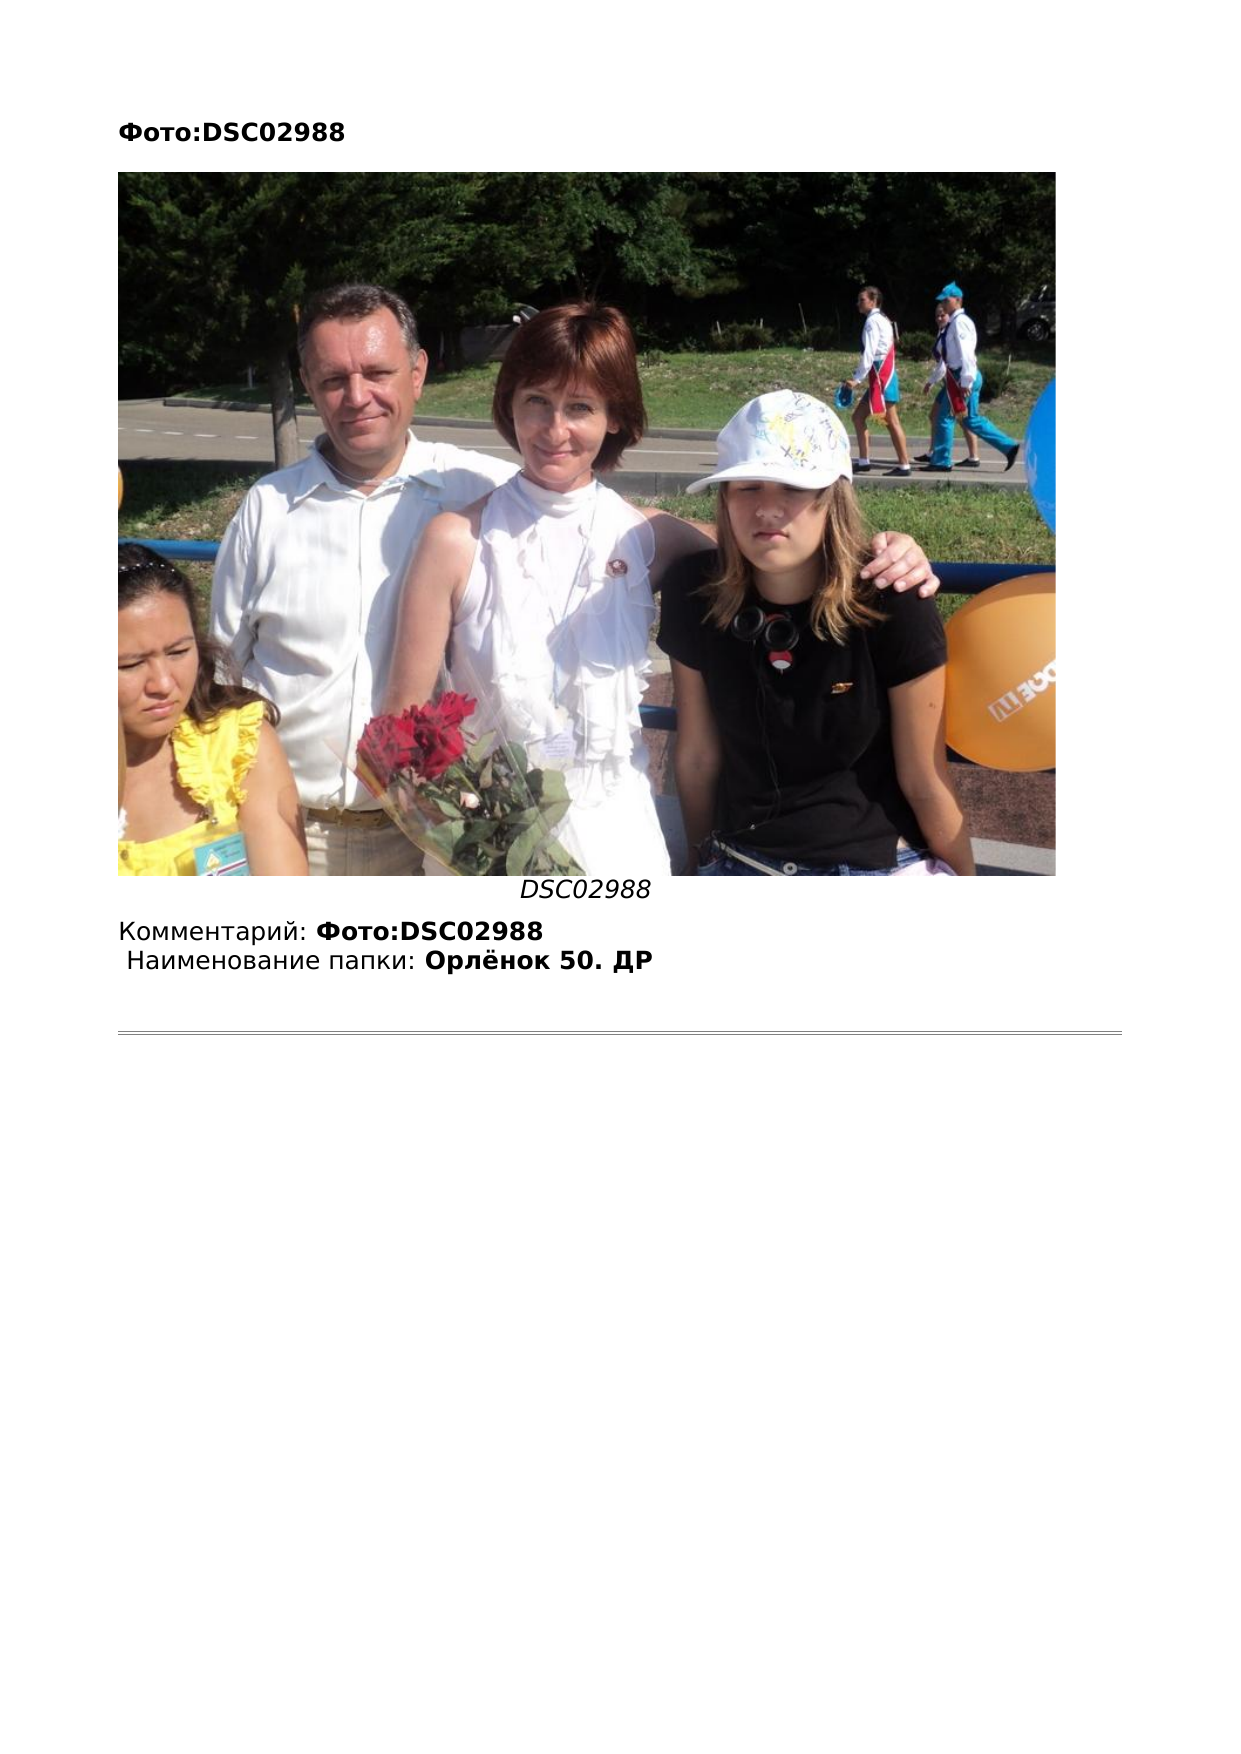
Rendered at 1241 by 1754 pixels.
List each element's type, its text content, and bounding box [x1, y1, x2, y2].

text Комментарий: Фото:DSC02988 Наименование папки: Орлёнок 50. ДР [118, 917, 1122, 1004]
text DSC02988 [118, 876, 1056, 904]
subtitle Фото:DSC02988 [118, 118, 1122, 147]
picture [118, 172, 1056, 876]
